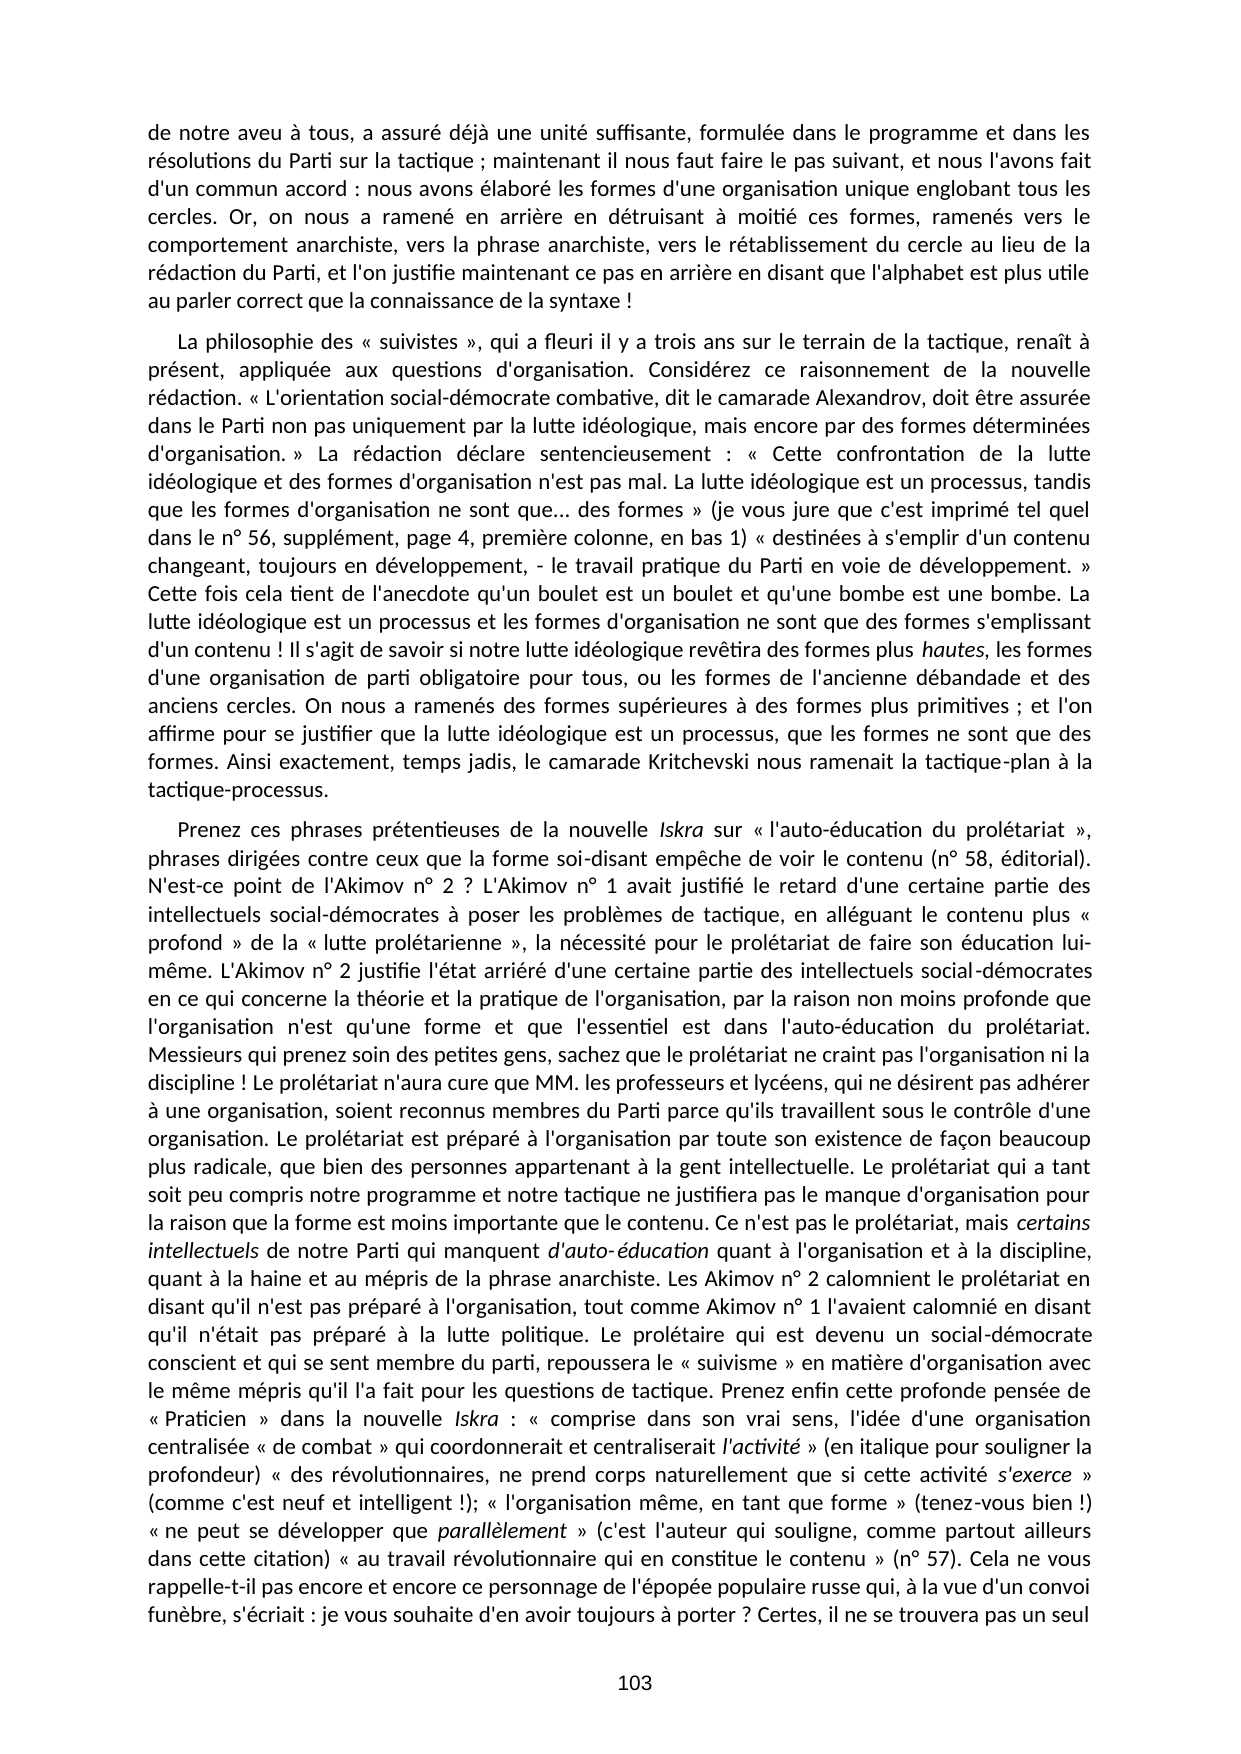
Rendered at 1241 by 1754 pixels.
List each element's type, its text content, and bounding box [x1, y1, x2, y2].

text de notre aveu à tous, a assuré déjà une unité suffisante, formulée dans le programme et dans les résolutions du Parti sur la tactique ; maintenant il nous faut faire le pas suivant, et nous l'avons fait d'un commun accord : nous avons élaboré les formes d'une organisation unique englobant tous les cercles. Or, on nous a ramené en arrière en détruisant à moitié ces formes, ramenés vers le comportement anarchiste, vers la phrase anarchiste, vers le rétablissement du cercle au lieu de la rédaction du Parti, et l'on justifie maintenant ce pas en arrière en disant que l'alphabet est plus utile au parler correct que la connaissance de la syntaxe ! [148, 118, 1093, 314]
text La philosophie des « suivistes », qui a fleuri il y a trois ans sur le terrain de la tactique, renaît à présent, appliquée aux questions d'organisation. Considérez ce raisonnement de la nouvelle rédaction. « L'orientation social-démocrate combative, dit le camarade Alexandrov, doit être assurée dans le Parti non pas uniquement par la lutte idéologique, mais encore par des formes déterminées d'organisation. » La rédaction déclare sentencieusement : « Cette confrontation de la lutte idéologique et des formes d'organisation n'est pas mal. La lutte idéologique est un processus, tandis que les formes d'organisation ne sont que... des formes » (je vous jure que c'est imprimé tel quel dans le n° 56, supplément, page 4, première colonne, en bas 1) « destinées à s'emplir d'un contenu changeant, toujours en développement, ‑ le travail pratique du Parti en voie de développement. » Cette fois cela tient de l'anecdote qu'un boulet est un boulet et qu'une bombe est une bombe. La lutte idéologique est un processus et les formes d'organisation ne sont que des formes s'emplissant d'un contenu ! Il s'agit de savoir si notre lutte idéologique revêtira des formes plus hautes, les formes d'une organisation de parti obligatoire pour tous, ou les formes de l'ancienne débandade et des anciens cercles. On nous a ramenés des formes supérieures à des formes plus primitives ; et l'on affirme pour se justifier que la lutte idéologique est un processus, que les formes ne sont que des formes. Ainsi exactement, temps jadis, le camarade Kritchevski nous ramenait la tactique‑plan à la tactique­-processus. [148, 327, 1093, 803]
text Prenez ces phrases prétentieuses de la nouvelle Iskra sur « l'auto‑éducation du prolétariat », phrases dirigées contre ceux que la forme soi‑disant empêche de voir le contenu (n° 58, éditorial). N'est‑ce point de l'Akimov n° 2 ? L'Akimov n° 1 avait justifié le retard d'une certaine partie des intellectuels social‑démocrates à poser les problèmes de tactique, en alléguant le contenu plus « profond » de la « lutte prolétarienne », la nécessité pour le prolétariat de faire son éducation lui-même. L'Akimov n° 2 justifie l'état arriéré d'une certaine partie des intellectuels social‑démocrates en ce qui concerne la théorie et la pratique de l'organisation, par la raison non moins profonde que l'organisation n'est qu'une forme et que l'essentiel est dans l'auto-éducation du prolétariat. Messieurs qui prenez soin des petites gens, sachez que le prolétariat ne craint pas l'organisation ni la discipline ! Le prolétariat n'aura cure que MM. les professeurs et lycéens, qui ne désirent pas adhérer à une organisation, soient reconnus membres du Parti parce qu'ils travaillent sous le contrôle d'une organisation. Le prolétariat est préparé à l'organisation par toute son existence de façon beaucoup plus radicale, que bien des personnes appartenant à la gent intellectuelle. Le prolétariat qui a tant soit peu compris notre programme et notre tactique ne justifiera pas le manque d'organisation pour la raison que la forme est moins importante que le contenu. Ce n'est pas le prolétariat, mais certains intellectuels de notre Parti qui manquent d'auto‑éducation quant à l'organisation et à la discipline, quant à la haine et au mépris de la phrase anarchiste. Les Akimov n° 2 calomnient le prolétariat en disant qu'il n'est pas préparé à l'organisation, tout comme Akimov n° 1 l'avaient calomnié en disant qu'il n'était pas préparé à la lutte politique. Le prolétaire qui est devenu un social­-démocrate conscient et qui se sent membre du parti, repoussera le « suivisme » en matière d'organisation avec le même mépris qu'il l'a fait pour les questions de tactique. Prenez enfin cette profonde pensée de « Praticien » dans la nouvelle Iskra : « comprise dans son vrai sens, l'idée d'une organisation centralisée « de combat » qui coordonnerait et centraliserait l'activité » (en italique pour souligner la profondeur) « des révolutionnaires, ne prend corps naturellement que si cette activité s'exerce » (comme c'est neuf et intelligent !); « l'organisation même, en tant que forme » (tenez‑vous bien !) « ne peut se développer que parallèlement » (c'est l'auteur qui souligne, comme partout ailleurs dans cette citation) « au travail révolutionnaire qui en constitue le contenu » (n° 57). Cela ne vous rappelle‑t-­il pas encore et encore ce personnage de l'épopée populaire russe qui, à la vue d'un convoi funèbre, s'écriait : je vous souhaite d'en avoir toujours à porter ? Certes, il ne se trouvera pas un seul [148, 816, 1093, 1628]
